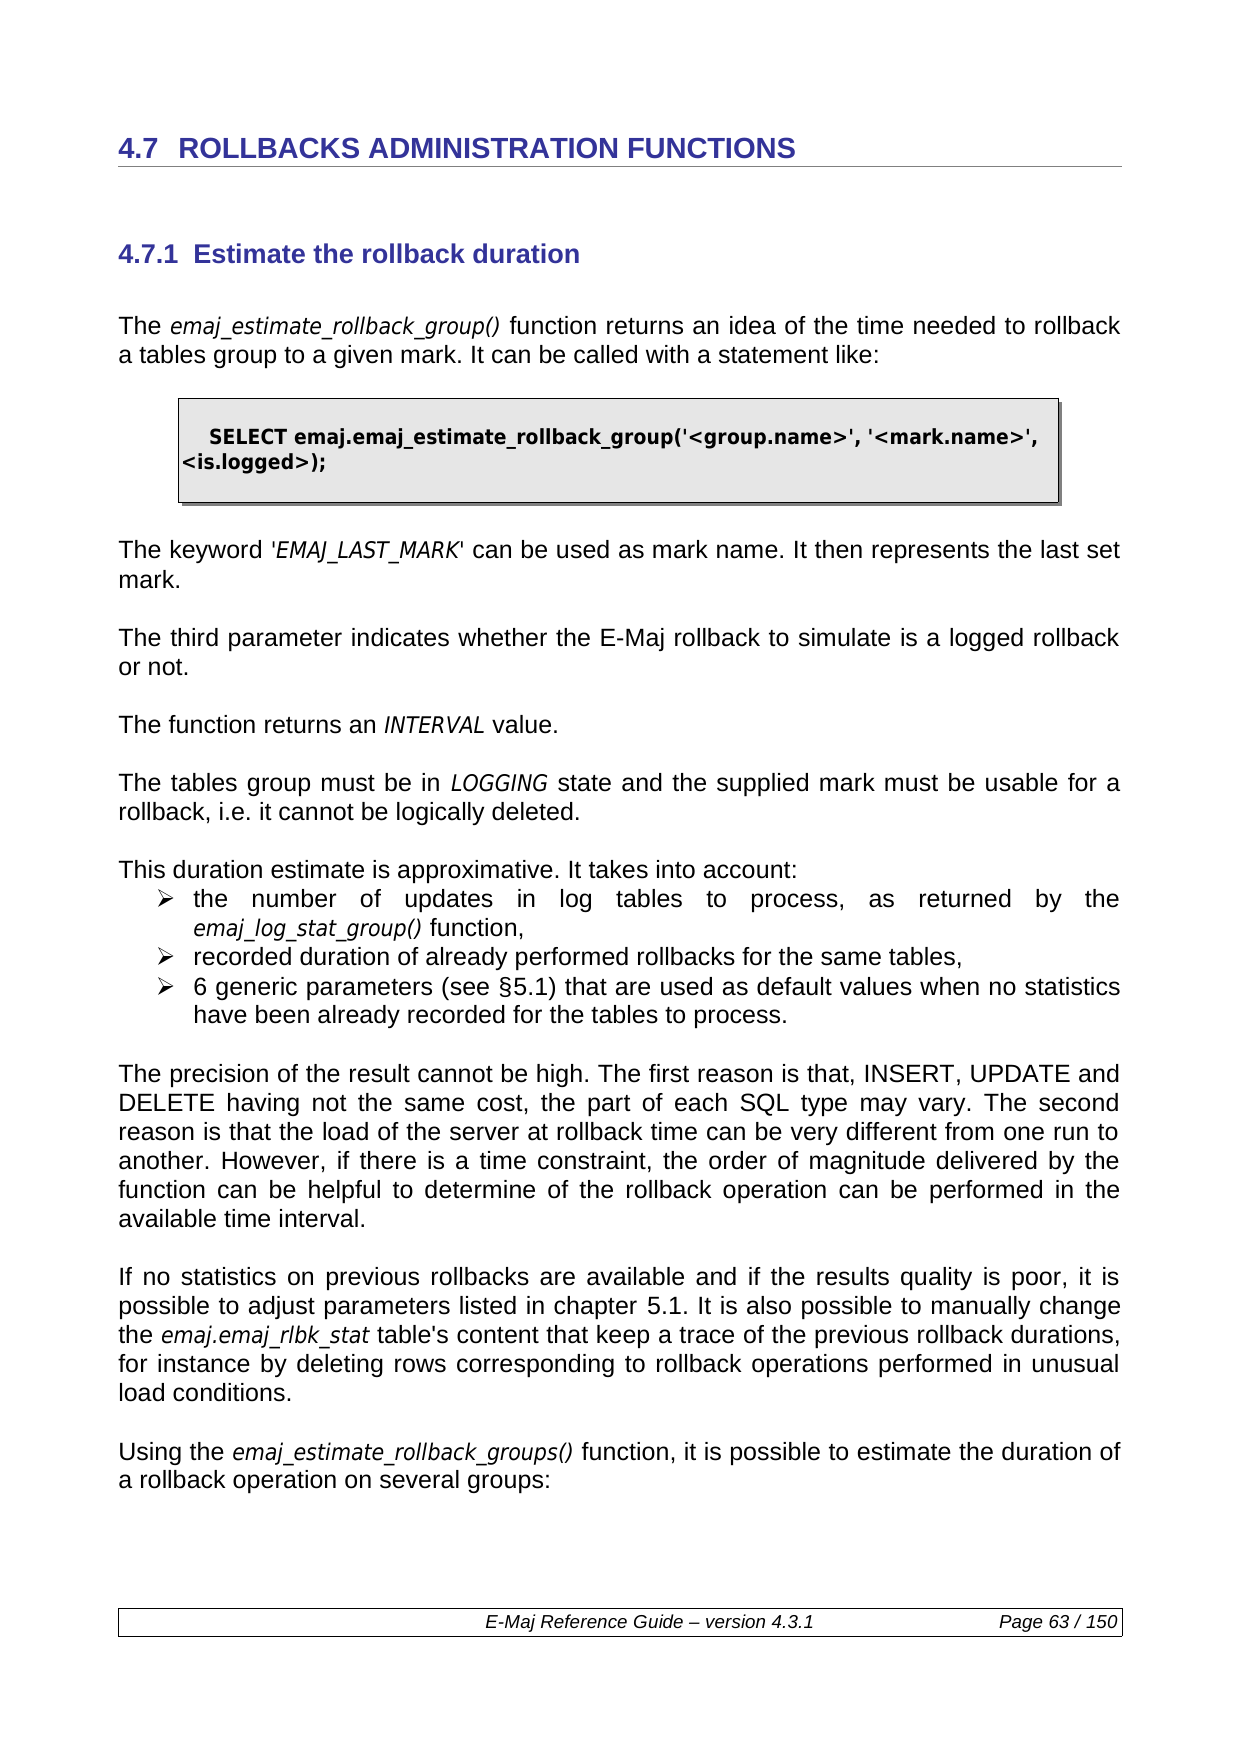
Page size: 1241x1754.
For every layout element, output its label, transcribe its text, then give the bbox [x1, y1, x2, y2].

text This duration estimate is approximative. It takes into account: [118, 855, 1122, 884]
subtitle Estimate the rollback duration [118, 238, 1122, 269]
text The tables group must be in LOGGING state and the supplied mark must be usable for a rollback, i.e. it cannot be logically deleted. [118, 768, 1122, 826]
list 6 generic parameters (see §5.1) that are used as default values when no statistics have been already recorded for the tables to process. [156, 971, 1122, 1029]
text The third parameter indicates whether the E-Maj rollback to simulate is a logged rollback or not. [118, 623, 1122, 681]
list the number of updates in log tables to process, as returned by the emaj_log_stat_group() function, [156, 884, 1122, 942]
list recorded duration of already performed rollbacks for the same tables, [156, 942, 1122, 971]
text Using the emaj_estimate_rollback_groups() function, it is possible to estimate the duration of a rollback operation on several groups: [118, 1436, 1122, 1494]
text If no statistics on previous rollbacks are available and if the results quality is poor, it is possible to adjust parameters listed in chapter 5.1. It is also possible to manually change the emaj.emaj_rlbk_stat table's content that keep a trace of the previous rollback durations, for instance by deleting rows corresponding to rollback operations performed in unusual load conditions. [118, 1262, 1122, 1407]
text The emaj_estimate_rollback_group() function returns an idea of the time needed to rollback a tables group to a given mark. It can be called with a statement like: [118, 311, 1122, 369]
subtitle Rollbacks Administration functions [118, 131, 1122, 166]
text The keyword 'EMAJ_LAST_MARK' can be used as mark name. It then represents the last set mark. [118, 535, 1122, 593]
text The precision of the result cannot be high. The first reason is that, INSERT, UPDATE and DELETE having not the same cost, the part of each SQL type may vary. The second reason is that the load of the server at rollback time can be very different from one run to another. However, if there is a time constraint, the order of magnitude delivered by the function can be helpful to determine of the rollback operation can be performed in the available time interval. [118, 1058, 1122, 1233]
text SELECT emaj.emaj_estimate_rollback_group('<group.name>', '<mark.name>', <is.logged>); [179, 422, 1058, 471]
text The function returns an INTERVAL value. [118, 710, 1122, 739]
